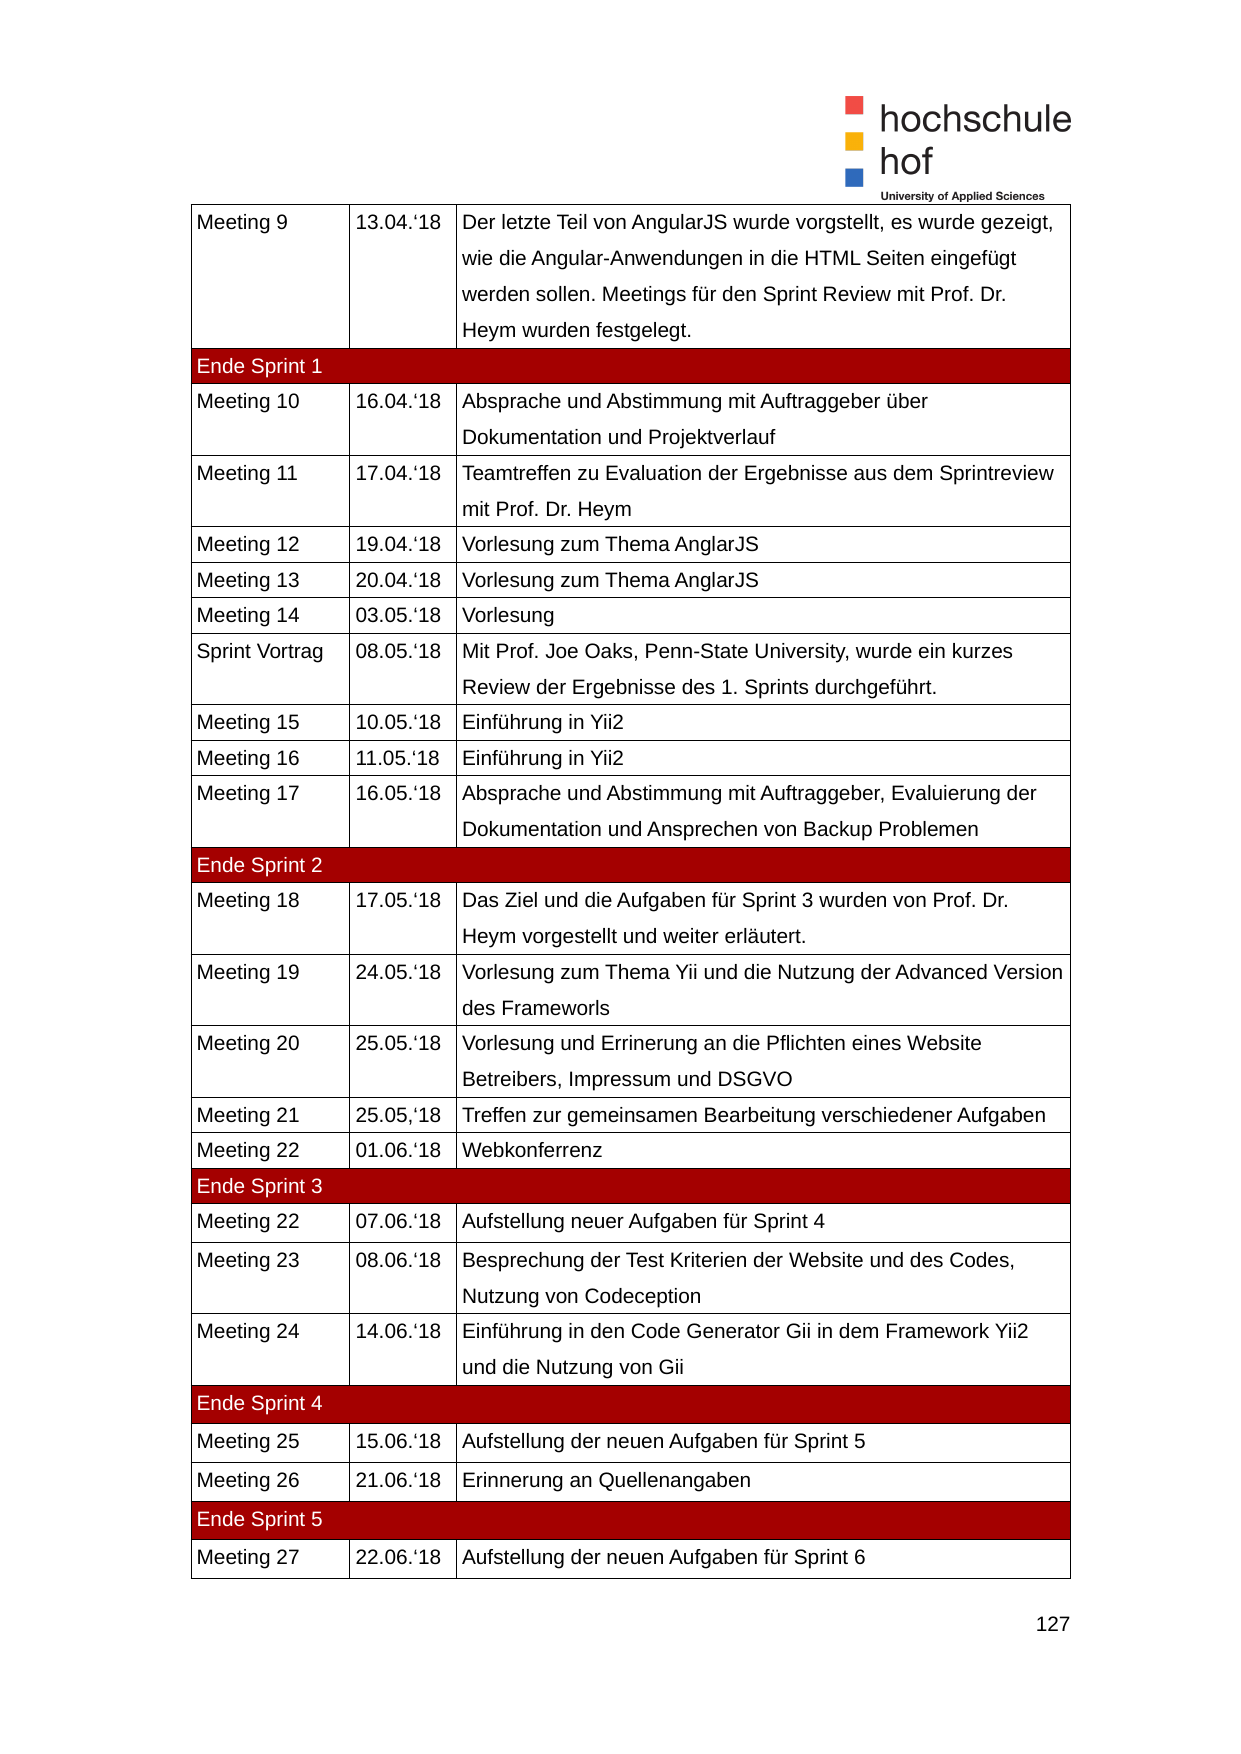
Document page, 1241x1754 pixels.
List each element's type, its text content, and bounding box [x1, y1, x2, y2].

table_cell 25.05.‘18 [350, 1026, 456, 1097]
table_cell 07.06.‘18 [350, 1204, 456, 1242]
table_cell Meeting 16 [192, 741, 349, 775]
table_cell Besprechung der Test Kriterien der Website und des Codes, Nutzung von Codeception [457, 1243, 1070, 1313]
table_cell 20.04.‘18 [350, 563, 456, 597]
table_cell Ende Sprint 3 [192, 1169, 1070, 1203]
table_cell 19.04.‘18 [350, 527, 456, 562]
table_cell 01.06.‘18 [350, 1133, 456, 1168]
table_cell Meeting 17 [192, 776, 349, 847]
table_cell 11.05.‘18 [350, 741, 456, 775]
table_cell Vorlesung und Errinerung an die Pflichten eines Website Betreibers, Impressum und DSGVO [457, 1026, 1070, 1097]
table_cell Das Ziel und die Aufgaben für Sprint 3 wurden von Prof. Dr. Heym vorgestellt und weiter erläutert. [457, 883, 1070, 954]
table_cell Meeting 20 [192, 1026, 349, 1097]
table_cell Ende Sprint 4 [192, 1386, 1070, 1423]
table_cell Meeting 9 [192, 205, 349, 348]
table_cell Meeting 22 [192, 1133, 349, 1168]
table_cell 15.06.‘18 [350, 1424, 456, 1462]
table_cell Meeting 24 [192, 1314, 349, 1385]
table_cell Einführung in Yii2 [457, 741, 1070, 775]
table_cell Sprint Vortrag [192, 634, 349, 704]
table_cell Meeting 11 [192, 456, 349, 526]
table_cell Absprache und Abstimmung mit Auftraggeber über Dokumentation und Projektverlauf [457, 384, 1070, 455]
table_cell Ende Sprint 5 [192, 1502, 1070, 1539]
table_cell Meeting 27 [192, 1540, 349, 1578]
table_cell Vorlesung zum Thema AnglarJS [457, 563, 1070, 597]
table_cell Meeting 26 [192, 1463, 349, 1501]
table_cell Aufstellung neuer Aufgaben für Sprint 4 [457, 1204, 1070, 1242]
table_cell Webkonferrenz [457, 1133, 1070, 1168]
table_cell Meeting 13 [192, 563, 349, 597]
table_cell Vorlesung zum Thema Yii und die Nutzung der Advanced Version des Frameworls [457, 955, 1070, 1025]
table_cell Meeting 10 [192, 384, 349, 455]
table_cell 08.05.‘18 [350, 634, 456, 704]
table_cell Treffen zur gemeinsamen Bearbeitung verschiedener Aufgaben [457, 1098, 1070, 1132]
table_cell Einführung in den Code Generator Gii in dem Framework Yii2 und die Nutzung von Gii [457, 1314, 1070, 1385]
table_cell 21.06.‘18 [350, 1463, 456, 1501]
table_cell 08.06.‘18 [350, 1243, 456, 1313]
table_cell 25.05,‘18 [350, 1098, 456, 1132]
table_cell 17.04.‘18 [350, 456, 456, 526]
table_cell 24.05.‘18 [350, 955, 456, 1025]
table_cell Meeting 15 [192, 705, 349, 740]
table_cell 16.04.‘18 [350, 384, 456, 455]
table_cell Aufstellung der neuen Aufgaben für Sprint 5 [457, 1424, 1070, 1462]
table_cell Meeting 23 [192, 1243, 349, 1313]
table_cell 10.05.‘18 [350, 705, 456, 740]
table_cell 22.06.‘18 [350, 1540, 456, 1578]
table_cell Ende Sprint 2 [192, 848, 1070, 882]
table_cell Ende Sprint 1 [192, 349, 1070, 383]
table_cell 03.05.‘18 [350, 598, 456, 633]
table_cell Einführung in Yii2 [457, 705, 1070, 740]
table_cell Meeting 19 [192, 955, 349, 1025]
table_cell Meeting 25 [192, 1424, 349, 1462]
table_cell Meeting 12 [192, 527, 349, 562]
table_cell Absprache und Abstimmung mit Auftraggeber, Evaluierung der Dokumentation und Ansprechen von Backup Problemen [457, 776, 1070, 847]
table_cell Mit Prof. Joe Oaks, Penn-State University, wurde ein kurzes Review der Ergebnisse des 1. Sprints durchgeführt. [457, 634, 1070, 704]
table_cell Vorlesung zum Thema AnglarJS [457, 527, 1070, 562]
table_cell 16.05.‘18 [350, 776, 456, 847]
table_cell Erinnerung an Quellenangaben [457, 1463, 1070, 1501]
table_cell Meeting 21 [192, 1098, 349, 1132]
table_cell Teamtreffen zu Evaluation der Ergebnisse aus dem Sprintreview mit Prof. Dr. Heym [457, 456, 1070, 526]
table_cell Meeting 14 [192, 598, 349, 633]
table_cell 13.04.‘18 [350, 205, 456, 348]
table_cell Der letzte Teil von AngularJS wurde vorgstellt, es wurde gezeigt, wie die Angular-Anwendungen in die HTML Seiten eingefügt werden sollen. Meetings für den Sprint Review mit Prof. Dr. Heym wurden festgelegt. [457, 205, 1070, 348]
picture [845, 96, 1071, 202]
table_cell Meeting 18 [192, 883, 349, 954]
table_cell Meeting 22 [192, 1204, 349, 1242]
table_cell Vorlesung [457, 598, 1070, 633]
table_cell 17.05.‘18 [350, 883, 456, 954]
table_cell Aufstellung der neuen Aufgaben für Sprint 6 [457, 1540, 1070, 1578]
table_cell 14.06.‘18 [350, 1314, 456, 1385]
